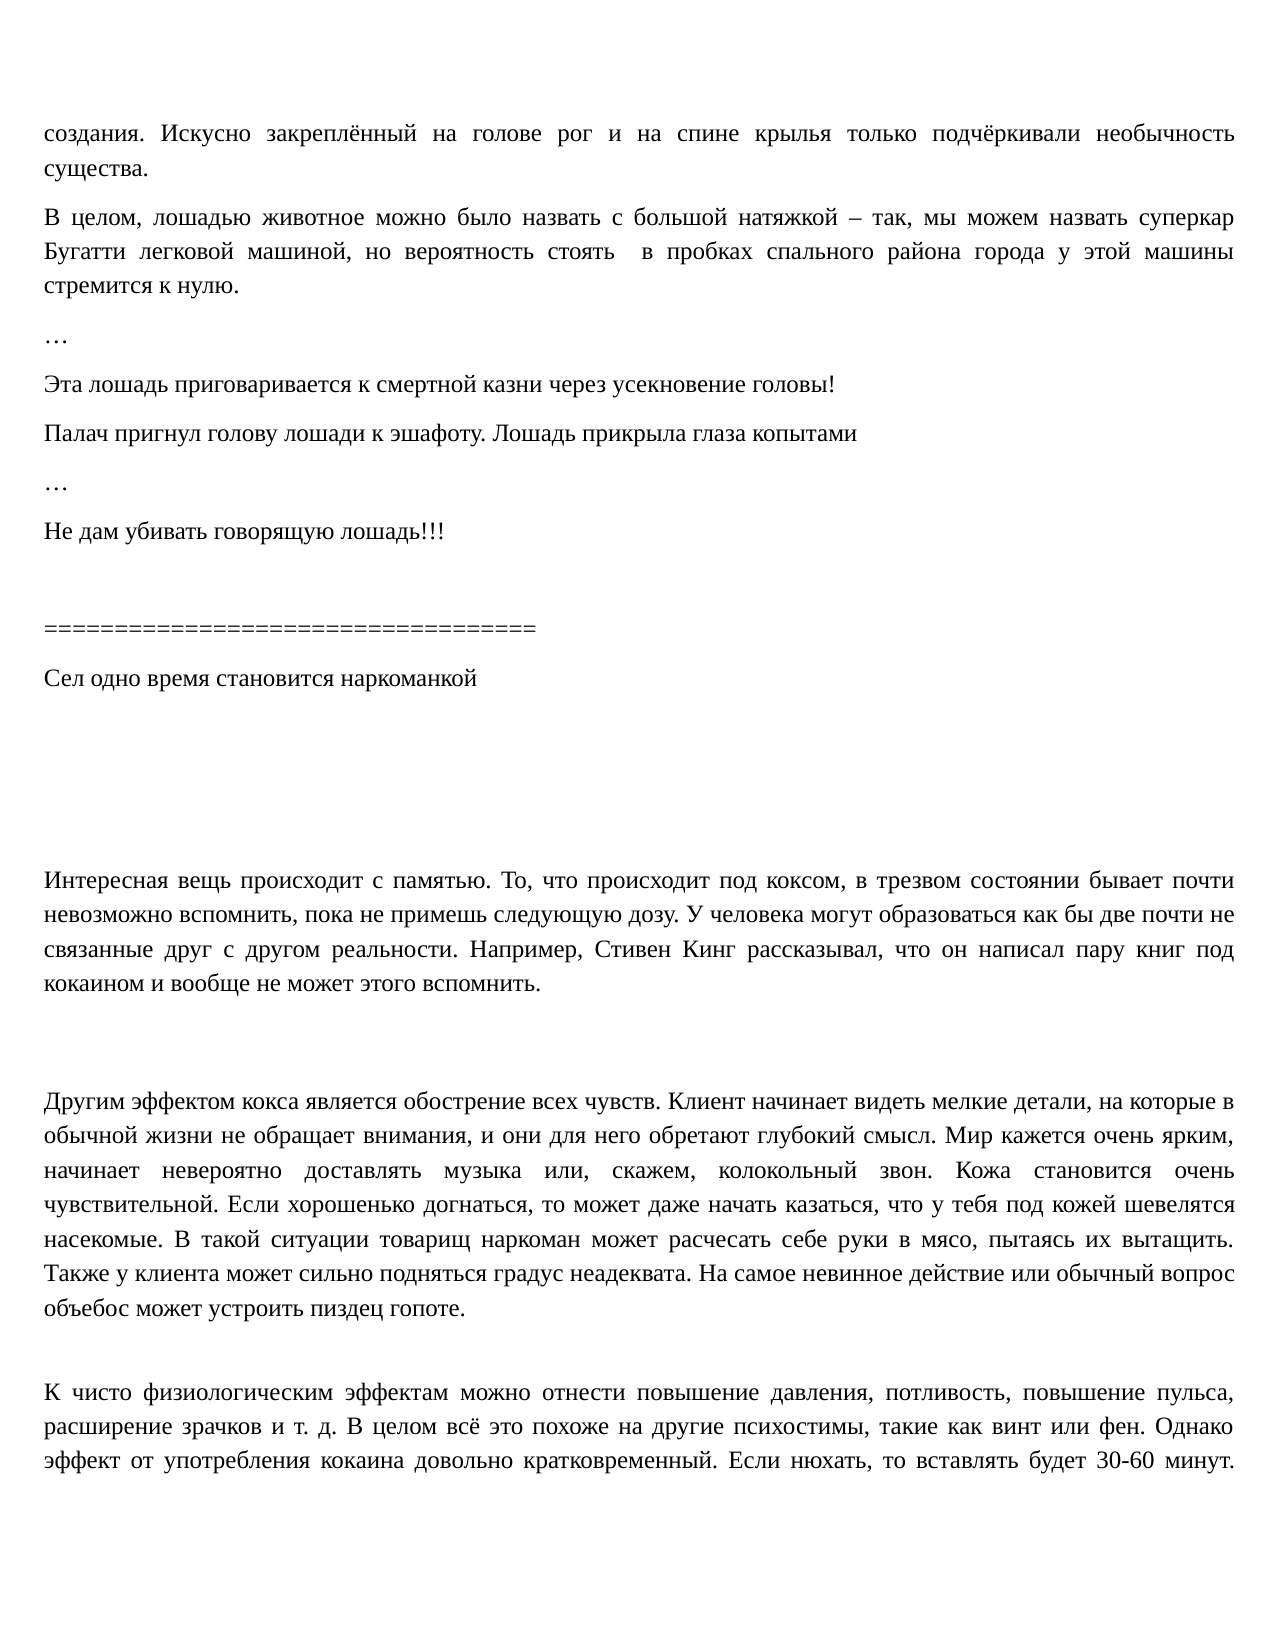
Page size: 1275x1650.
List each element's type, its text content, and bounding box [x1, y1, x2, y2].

text Сел одно время становится наркоманкой [44, 663, 1236, 692]
text … [44, 320, 1236, 348]
text =================================== [44, 614, 1236, 643]
text создания. Искусно закреплённый на голове рог и на спине крылья только подчёркивали необычность существа. [44, 118, 1236, 181]
text Палач пригнул голову лошади к эшафоту. Лошадь прикрыла глаза копытами [44, 418, 1236, 447]
text Не дам убивать говорящую лошадь!!! [44, 516, 1236, 545]
text … [44, 467, 1236, 496]
text К чисто физиологическим эффектам можно отнести повышение давления, потливость, повышение пульса, расширение зрачков и т. д. В целом всё это похоже на другие психостимы, такие как винт или фен. Однако эффект от употребления кокаина довольно кратковременный. Если нюхать, то вставлять будет 30-60 минут. [44, 1342, 1236, 1474]
text Эта лошадь приговаривается к смертной казни через усекновение головы! [44, 369, 1236, 397]
text Другим эффектом кокса является обострение всех чувств. Клиент начинает видеть мелкие детали, на которые в обычной жизни не обращает внимания, и они для него обретают глубокий смысл. Мир кажется очень ярким, начинает невероятно доставлять музыка или, скажем, колокольный звон. Кожа становится очень чувствительной. Если хорошенько догнаться, то может даже начать казаться, что у тебя под кожей шевелятся насекомые. В такой ситуации товарищ наркоман может расчесать себе руки в мясо, пытаясь их вытащить. Также у клиента может сильно подняться градус неадеквата. На самое невинное действие или обычный вопрос объебос может устроить пиздец гопоте. [44, 1017, 1236, 1322]
text В целом, лошадью животное можно было назвать с большой натяжкой – так, мы можем назвать суперкар Бугатти легковой машиной, но вероятность стоять в пробках спального района города у этой машины стремится к нулю. [44, 202, 1236, 299]
text Интересная вещь происходит с памятью. То, что происходит под коксом, в трезвом состоянии бывает почти невозможно вспомнить, пока не примешь следующую дозу. У человека могут образоваться как бы две почти не связанные друг с другом реальности. Например, Стивен Кинг рассказывал, что он написал пару книг под кокаином и вообще не может этого вспомнить. [44, 830, 1236, 997]
